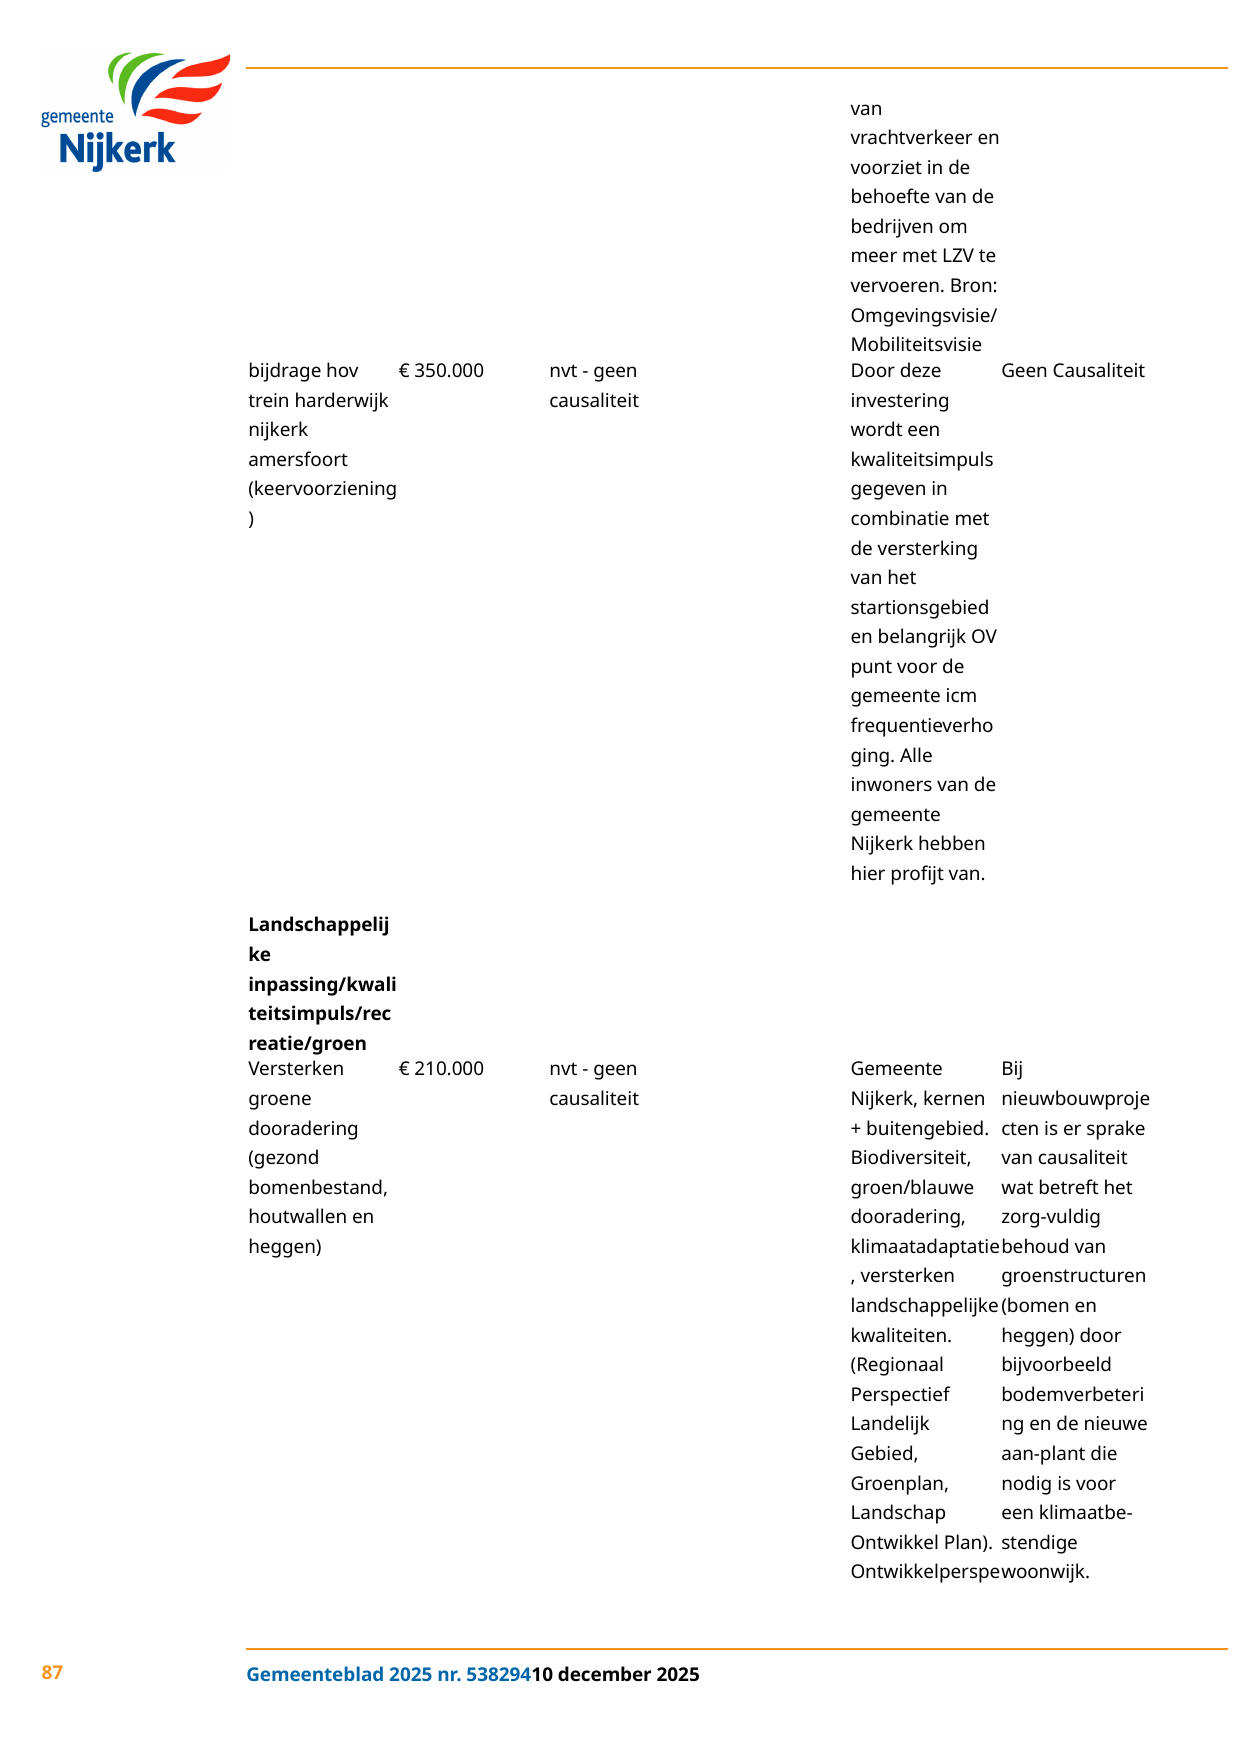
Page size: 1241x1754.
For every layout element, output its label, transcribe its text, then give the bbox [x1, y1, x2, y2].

table_cell Bij nieuwbouwprojecten is er sprake van causaliteit wat betreft het zorg-vuldig behoud van groenstructuren (bomen en heggen) door bijvoorbeeld bodemverbetering en de nieuwe aan-plant die nodig is voor een klimaatbe-stendige woonwijk. [1001, 1056, 1152, 1584]
table_cell nvt - geen causaliteit [549, 357, 700, 886]
table_cell [700, 886, 850, 912]
table_cell [700, 912, 850, 1056]
table_cell [850, 886, 1001, 912]
table_cell [549, 886, 700, 912]
table_cell [549, 912, 700, 1056]
table_cell Landschappelijke inpassing/kwaliteitsimpuls/recreatie/groen [248, 912, 398, 1056]
table_cell [399, 886, 549, 912]
table_cell Door deze investering wordt een kwaliteitsimpuls gegeven in combinatie met de versterking van het startionsgebied en belangrijk OV punt voor de gemeente icm frequentieverhoging. Alle inwoners van de gemeente Nijkerk hebben hier profijt van. [850, 357, 1001, 886]
table_cell [700, 1056, 850, 1584]
table_cell Gemeente Nijkerk, kernen + buitengebied. Biodiversiteit, groen/blauwe dooradering, klimaatadaptatie, versterken landschappelijke kwaliteiten. (Regionaal Perspectief Landelijk Gebied, Groenplan, Landschap Ontwikkel Plan). Ontwikkelperspe [850, 1056, 1001, 1584]
table_cell € 210.000 [399, 1056, 549, 1584]
table_cell [399, 95, 549, 357]
table_cell [248, 95, 398, 357]
table_cell bijdrage hov trein harderwijk nijkerk amersfoort (keervoorziening) [248, 357, 398, 886]
table_cell [700, 95, 850, 357]
table_cell Versterken groene dooradering (gezond bomenbestand, houtwallen en heggen) [248, 1056, 398, 1584]
table_cell [248, 886, 398, 912]
table_cell [1001, 886, 1152, 912]
table_cell [1001, 912, 1152, 1056]
table_cell [399, 912, 549, 1056]
picture [41, 47, 231, 172]
table_cell [700, 357, 850, 886]
table_cell [1001, 95, 1152, 357]
table_cell Geen Causaliteit [1001, 357, 1152, 886]
table_cell van vrachtverkeer en voorziet in de behoefte van de bedrijven om meer met LZV te vervoeren. Bron: Omgevingsvisie/ Mobiliteitsvisie [850, 95, 1001, 357]
table_cell [549, 95, 700, 357]
table_cell nvt - geen causaliteit [549, 1056, 700, 1584]
table_cell [850, 912, 1001, 1056]
table_cell € 350.000 [399, 357, 549, 886]
